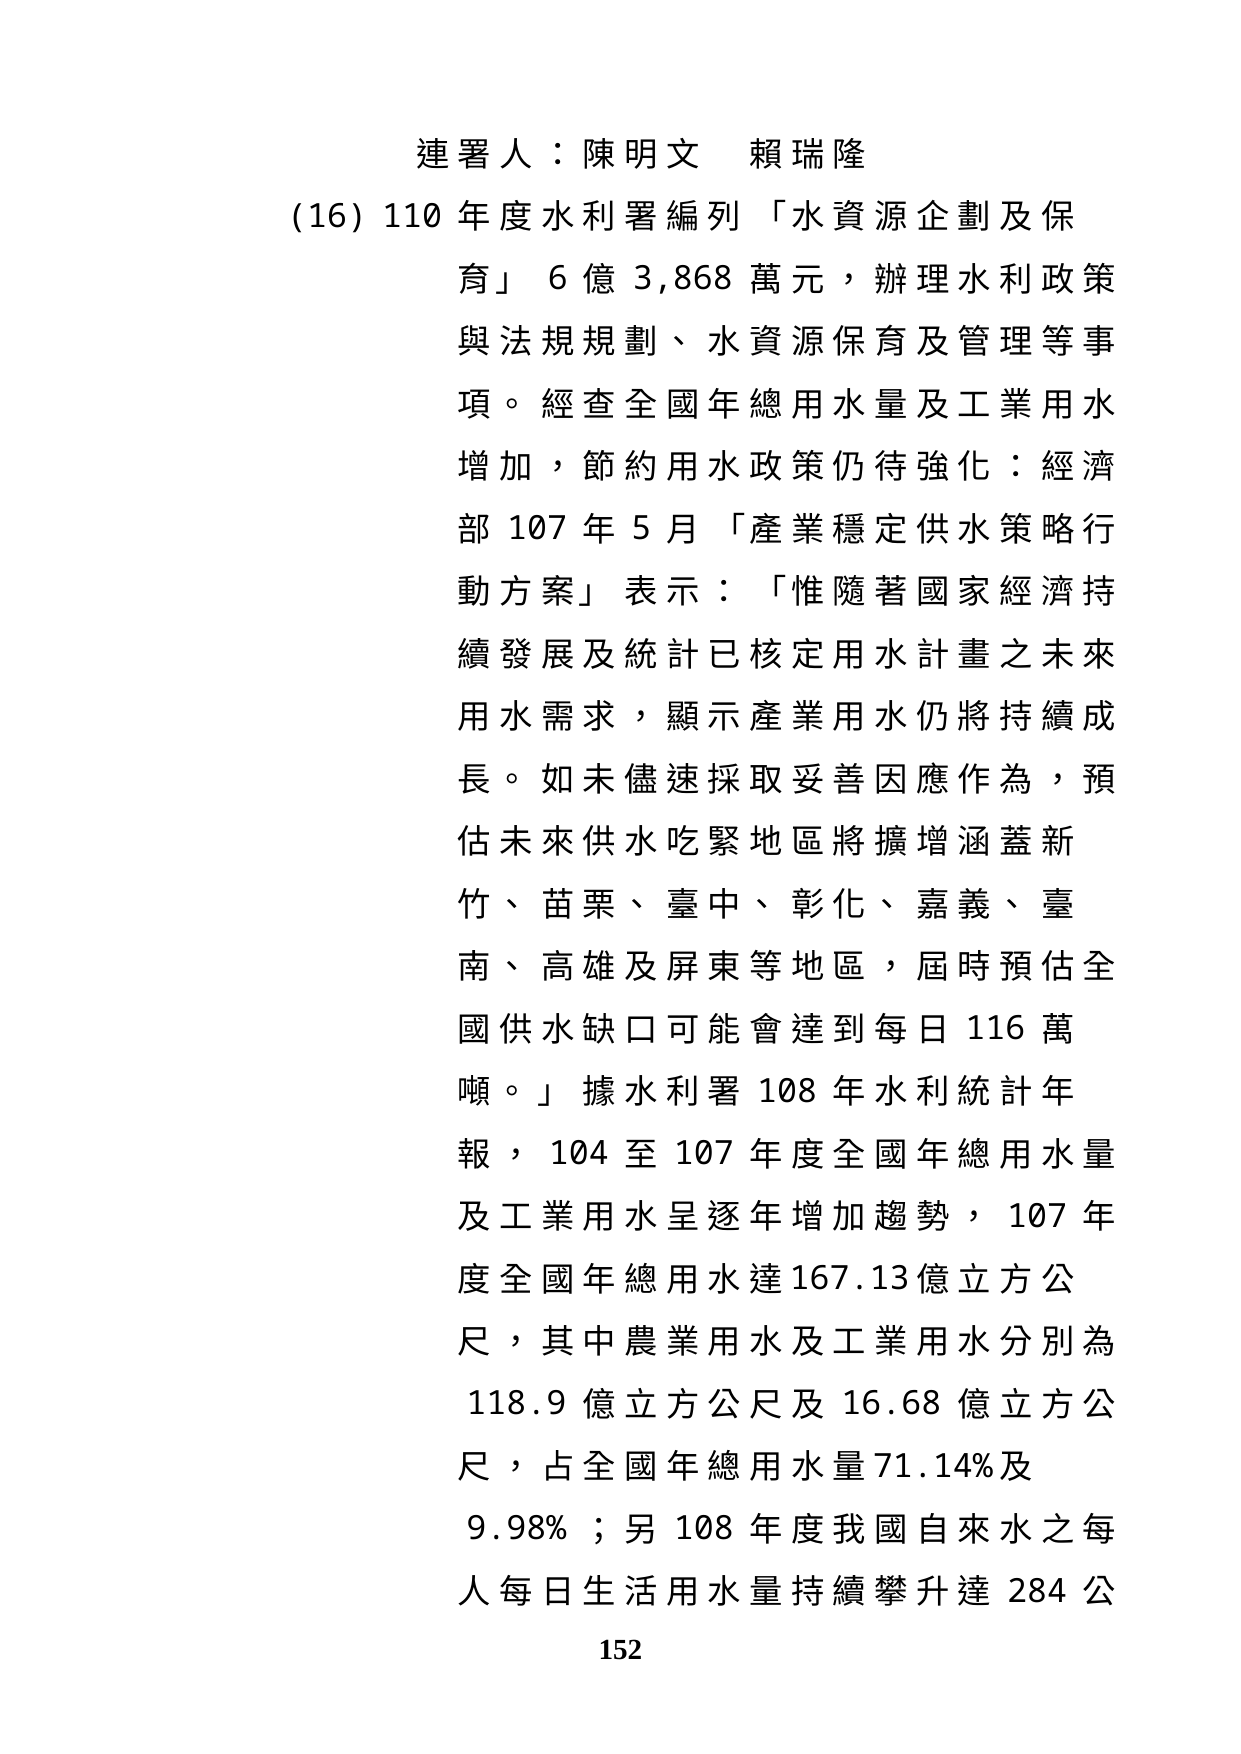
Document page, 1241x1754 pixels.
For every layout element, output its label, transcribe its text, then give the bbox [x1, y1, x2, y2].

text 連署人：陳明文 賴瑞隆 [398, 110, 1016, 173]
list 110年度水利署編列「水資源企劃及保育」6億3,868萬元，辦理水利政策與法規規劃、水資源保育及管理等事項。經查全國年總用水量及工業用水增加，節約用水政策仍待強化：經濟部107年5月「產業穩定供水策略行動方案」表示：「惟隨著國家經濟持續發展及統計已核定用水計畫之未來用水需求，顯示產業用水仍將持續成長。如未儘速採取妥善因應作為，預估未來供水吃緊地區將擴增涵蓋新竹、苗栗、臺中、彰化、嘉義、臺南、高雄及屏東等地區，屆時預估全國供水缺口可能會達到每日116萬噸。」據水利署108年水利統計年報，104至107年度全國年總用水量及工業用水呈逐年增加趨勢，107年度全國年總用水達167.13億立方公尺，其中農業用水及工業用水分別為118.9億立方公尺及16.68億立方公尺，占全國年總用水量71.14%及9.98%；另108年度我國自來水之每人每日生活用水量持續攀升達284公 [273, 173, 1120, 1610]
